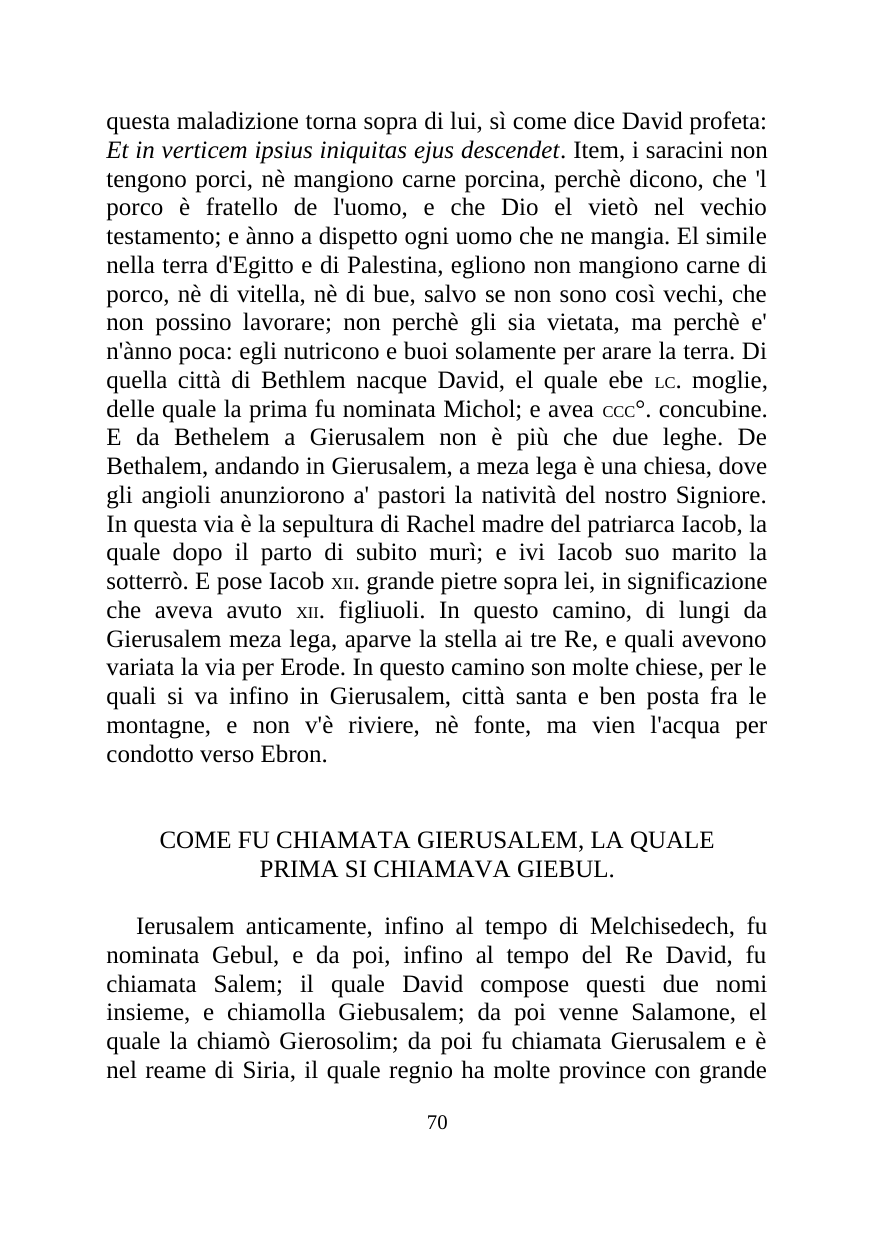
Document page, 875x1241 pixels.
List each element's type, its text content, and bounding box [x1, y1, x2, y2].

text COME FU CHIAMATA GIERUSALEM, LA QUALE [106, 825, 768, 854]
text Ierusalem anticamente, infino al tempo di Melchisedech, fu nominata Gebul, e da poi, infino al tempo del Re David, fu chiamata Salem; il quale David compose questi due nomi insieme, e chiamolla Giebusalem; da poi venne Salamone, el quale la chiamò Gierosolim; da poi fu chiamata Gierusalem e è nel reame di Siria, il quale regnio ha molte province con grande [106, 911, 768, 1084]
text questa maladizione torna sopra di lui, sì come dice David profeta: Et in verticem ipsius iniquitas ejus descendet. Item, i saracini non tengono porci, nè mangiono carne porcina, perchè dicono, che 'l porco è fratello de l'uomo, e che Dio el vietò nel vechio testamento; e ànno a dispetto ogni uomo che ne mangia. El simile nella terra d'Egitto e di Palestina, egliono non mangiono carne di porco, nè di vitella, nè di bue, salvo se non sono così vechi, che non possino lavorare; non perchè gli sia vietata, ma perchè e' n'ànno poca: egli nutricono e buoi solamente per arare la terra. Di quella città di Bethlem nacque David, el quale ebe lc. moglie, delle quale la prima fu nominata Michol; e avea ccc°. concubine. E da Bethelem a Gierusalem non è più che due leghe. De Bethalem, andando in Gierusalem, a meza lega è una chiesa, dove gli angioli anunziorono a' pastori la natività del nostro Signiore. In questa via è la sepultura di Rachel madre del patriarca Iacob, la quale dopo il parto di subito murì; e ivi Iacob suo marito la sotterrò. E pose Iacob xii. grande pietre sopra lei, in significazione che aveva avuto xii. figliuoli. In questo camino, di lungi da Gierusalem meza lega, aparve la stella ai tre Re, e quali avevono variata la via per Erode. In questo camino son molte chiese, per le quali si va infino in Gierusalem, città santa e ben posta fra le montagne, e non v'è riviere, nè fonte, ma vien l'acqua per condotto verso Ebron. [106, 106, 768, 767]
text PRIMA SI CHIAMAVA GIEBUL. [106, 854, 768, 882]
